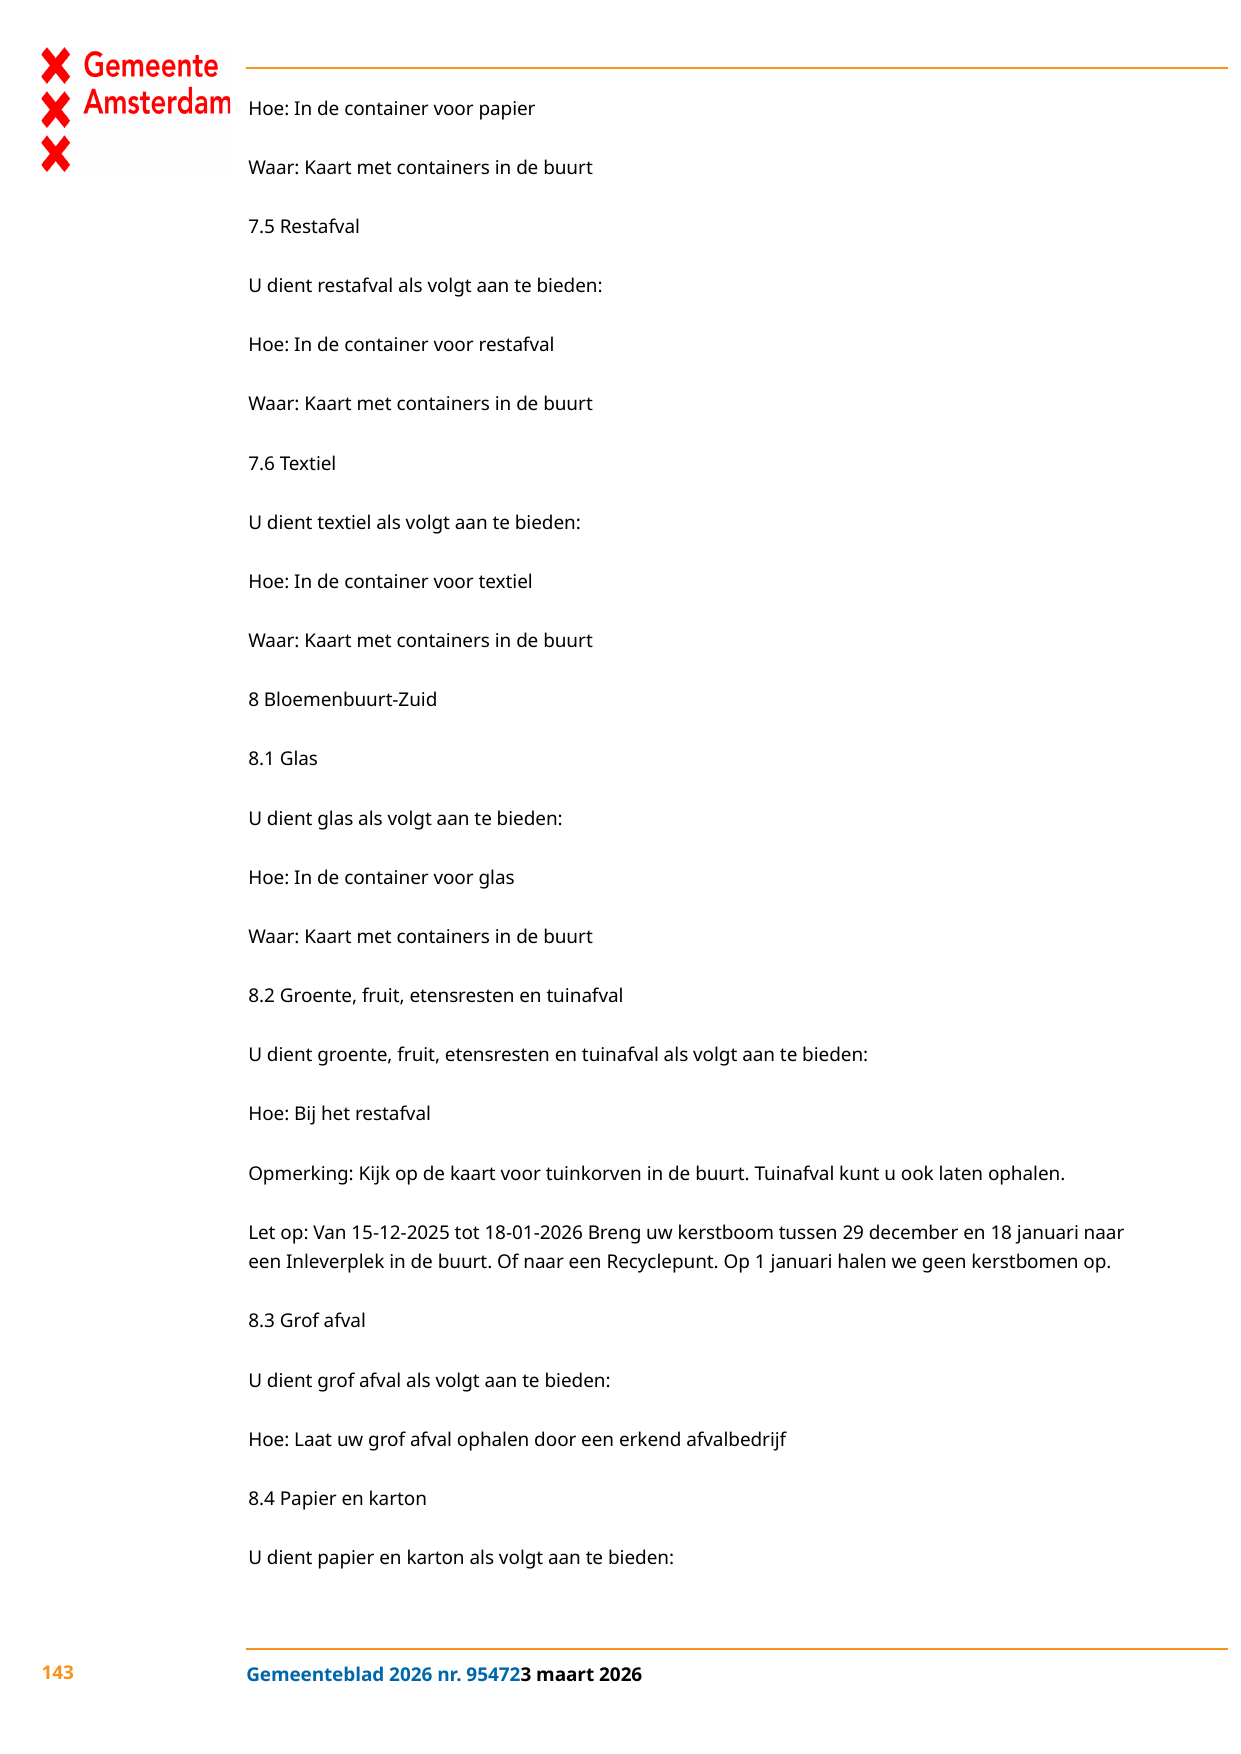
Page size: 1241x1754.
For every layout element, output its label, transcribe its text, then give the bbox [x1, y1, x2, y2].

text Hoe: In de container voor textiel [248, 568, 1152, 594]
picture [41, 47, 231, 172]
text Hoe: Bij het restafval [248, 1101, 1152, 1126]
text 8.2 Groente, fruit, etensresten en tuinafval [248, 982, 1152, 1008]
text 7.5 Restafval [248, 213, 1152, 239]
text U dient papier en karton als volgt aan te bieden: [248, 1544, 1152, 1570]
text 8 Bloemenbuurt-Zuid [248, 686, 1152, 712]
text U dient restafval als volgt aan te bieden: [248, 272, 1152, 298]
text Waar: Kaart met containers in de buurt [248, 627, 1152, 653]
text U dient glas als volgt aan te bieden: [248, 805, 1152, 831]
text Hoe: Laat uw grof afval ophalen door een erkend afvalbedrijf [248, 1426, 1152, 1452]
text U dient textiel als volgt aan te bieden: [248, 509, 1152, 535]
text Waar: Kaart met containers in de buurt [248, 923, 1152, 949]
text 8.3 Grof afval [248, 1308, 1152, 1333]
text U dient groente, fruit, etensresten en tuinafval als volgt aan te bieden: [248, 1041, 1152, 1067]
text Waar: Kaart met containers in de buurt [248, 391, 1152, 416]
text Let op: Van 15-12-2025 tot 18-01-2026 Breng uw kerstboom tussen 29 december en 18 januari naar een Inleverplek in de buurt. Of naar een Recyclepunt. Op 1 januari halen we geen kerstbomen op. [248, 1219, 1152, 1274]
text 8.1 Glas [248, 746, 1152, 771]
text Hoe: In de container voor restafval [248, 331, 1152, 357]
text Opmerking: Kijk op de kaart voor tuinkorven in de buurt. Tuinafval kunt u ook laten ophalen. [248, 1160, 1152, 1186]
text Hoe: In de container voor glas [248, 864, 1152, 890]
text U dient grof afval als volgt aan te bieden: [248, 1367, 1152, 1393]
text Hoe: In de container voor papier [248, 95, 1152, 121]
text Waar: Kaart met containers in de buurt [248, 154, 1152, 180]
text 7.6 Textiel [248, 450, 1152, 476]
text 8.4 Papier en karton [248, 1485, 1152, 1511]
